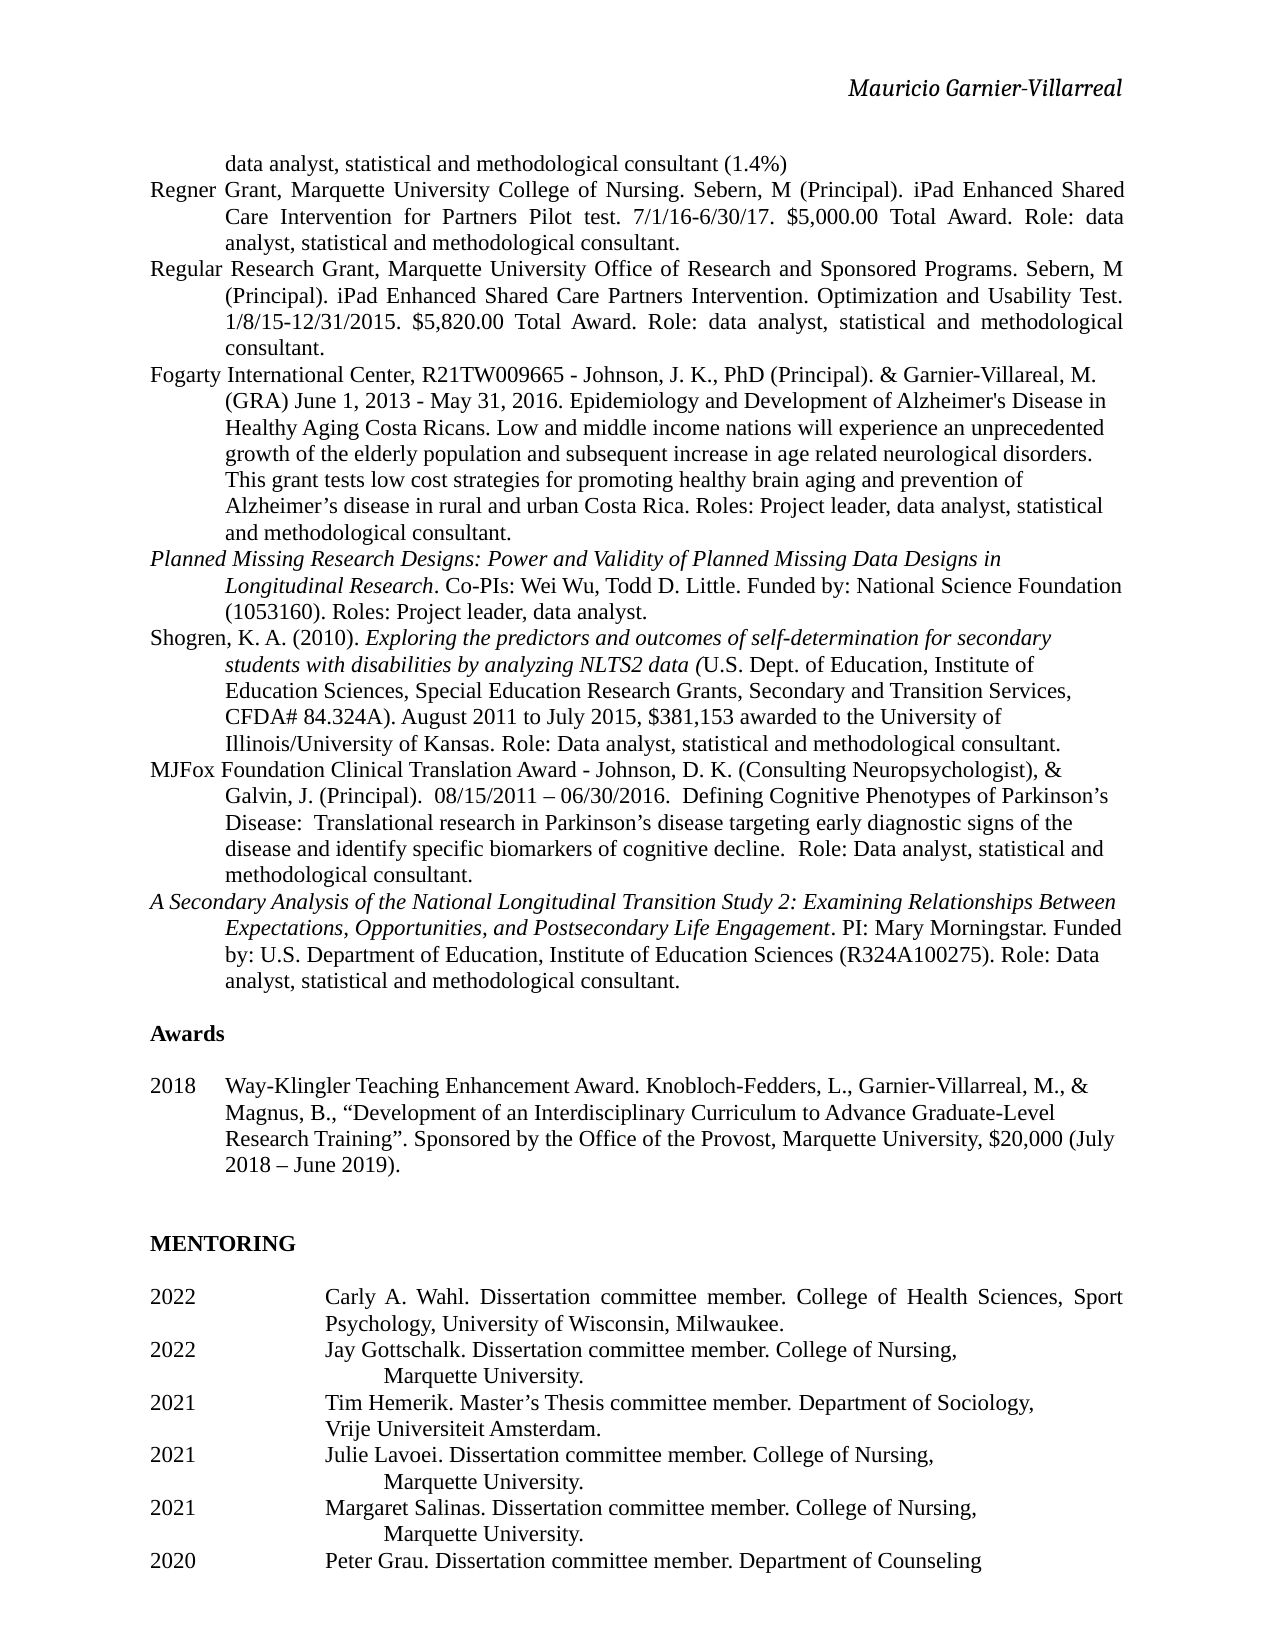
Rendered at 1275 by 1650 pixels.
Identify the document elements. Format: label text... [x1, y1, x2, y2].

text Awards [150, 1020, 1125, 1046]
text 2022 Carly A. Wahl. Dissertation committee member. College of Health Sciences, Sport Psychology, University of Wisconsin, Milwaukee. [150, 1283, 1125, 1336]
text 2020 Peter Grau. Dissertation committee member. Department of Counseling [150, 1547, 1125, 1573]
text MENTORING [150, 1231, 1125, 1257]
text Fogarty International Center, R21TW009665 - Johnson, J. K., PhD (Principal). & Garnier-Villareal, M. (GRA) June 1, 2013 - May 31, 2016. Epidemiology and Development of Alzheimer's Disease in Healthy Aging Costa Ricans. Low and middle income nations will experience an unprecedented growth of the elderly population and subsequent increase in age related neurological disorders. This grant tests low cost strategies for promoting healthy brain aging and prevention of Alzheimer’s disease in rural and urban Costa Rica. Roles: Project leader, data analyst, statistical and methodological consultant. [150, 361, 1125, 545]
text 2018 Way-Klingler Teaching Enhancement Award. Knobloch-Fedders, L., Garnier-Villarreal, M., & Magnus, B., “Development of an Interdisciplinary Curriculum to Advance Graduate-Level Research Training”. Sponsored by the Office of the Provost, Marquette University, $20,000 (July 2018 – June 2019). [150, 1072, 1125, 1178]
text 2021 Margaret Salinas. Dissertation committee member. College of Nursing, Marquette University. [150, 1494, 1125, 1547]
text 2022 Jay Gottschalk. Dissertation committee member. College of Nursing, Marquette University. [150, 1336, 1125, 1389]
text data analyst, statistical and methodological consultant (1.4%) [150, 150, 1125, 176]
text 2021 Julie Lavoei. Dissertation committee member. College of Nursing, Marquette University. [150, 1441, 1125, 1494]
text 2021 Tim Hemerik. Master’s Thesis committee member. Department of Sociology, [150, 1389, 1125, 1415]
text Regular Research Grant, Marquette University Office of Research and Sponsored Programs. Sebern, M (Principal). iPad Enhanced Shared Care Partners Intervention. Optimization and Usability Test. 1/8/15-12/31/2015. $5,820.00 Total Award. Role: data analyst, statistical and methodological consultant. [150, 255, 1125, 361]
text Regner Grant, Marquette University College of Nursing. Sebern, M (Principal). iPad Enhanced Shared Care Intervention for Partners Pilot test. 7/1/16-6/30/17. $5,000.00 Total Award. Role: data analyst, statistical and methodological consultant. [150, 176, 1125, 255]
text A Secondary Analysis of the National Longitudinal Transition Study 2: Examining Relationships Between Expectations, Opportunities, and Postsecondary Life Engagement. PI: Mary Morningstar. Funded by: U.S. Department of Education, Institute of Education Sciences (R324A100275). Role: Data analyst, statistical and methodological consultant. [150, 888, 1125, 993]
text Vrije Universiteit Amsterdam. [150, 1415, 1125, 1441]
text MJFox Foundation Clinical Translation Award - Johnson, D. K. (Consulting Neuropsychologist), & Galvin, J. (Principal). 08/15/2011 – 06/30/2016. Defining Cognitive Phenotypes of Parkinson’s Disease: Translational research in Parkinson’s disease targeting early diagnostic signs of the disease and identify specific biomarkers of cognitive decline. Role: Data analyst, statistical and methodological consultant. [150, 756, 1125, 888]
text Shogren, K. A. (2010). Exploring the predictors and outcomes of self-determination for secondary students with disabilities by analyzing NLTS2 data (U.S. Dept. of Education, Institute of Education Sciences, Special Education Research Grants, Secondary and Transition Services, CFDA# 84.324A). August 2011 to July 2015, $381,153 awarded to the University of Illinois/University of Kansas. Role: Data analyst, statistical and methodological consultant. [150, 624, 1125, 756]
text Planned Missing Research Designs: Power and Validity of Planned Missing Data Designs in Longitudinal Research. Co-PIs: Wei Wu, Todd D. Little. Funded by: National Science Foundation (1053160). Roles: Project leader, data analyst. [150, 545, 1125, 624]
